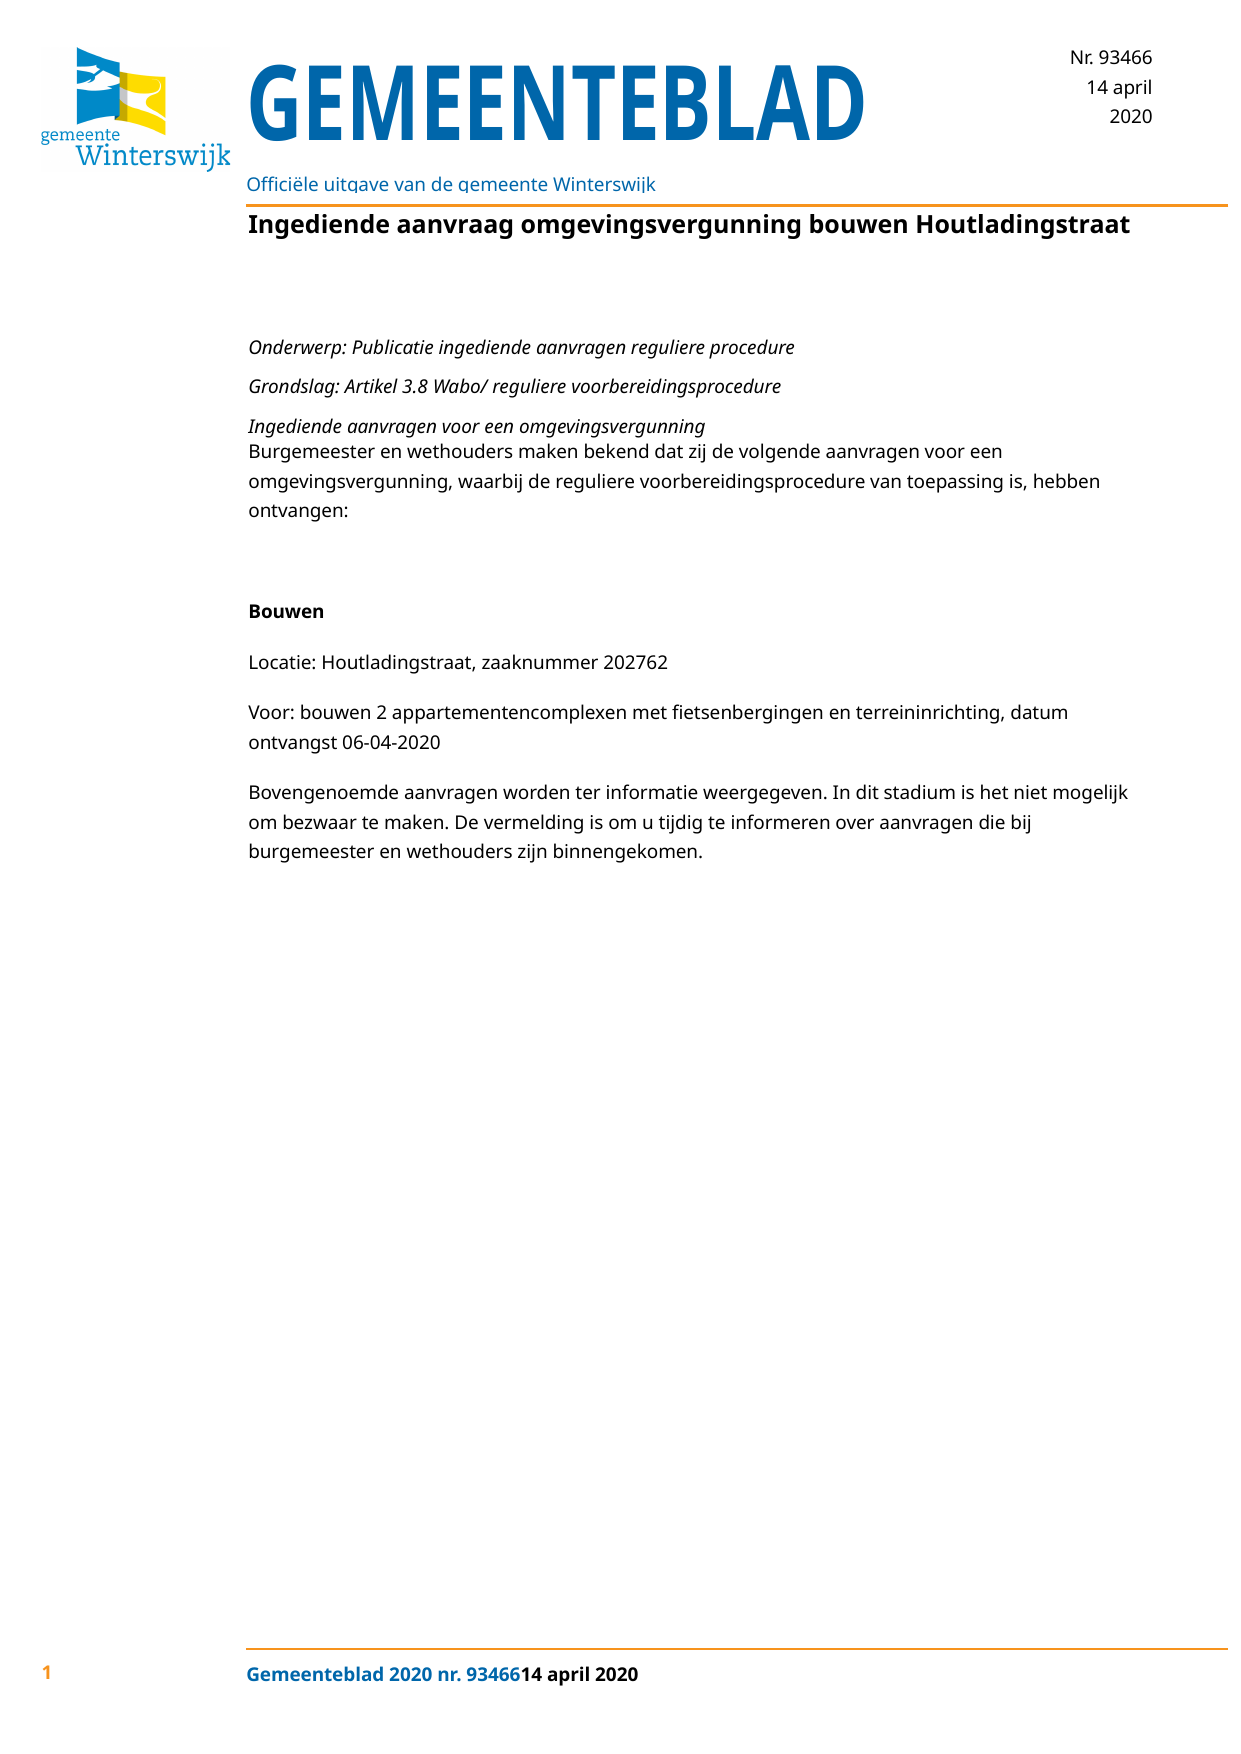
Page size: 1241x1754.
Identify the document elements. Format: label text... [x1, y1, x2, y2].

text Bovengenoemde aanvragen worden ter informatie weergegeven. In dit stadium is het niet mogelijk om bezwaar te maken. De vermelding is om u tijdig te informeren over aanvragen die bij burgemeester en wethouders zijn binnengekomen. [248, 779, 1152, 864]
text Voor: bouwen 2 appartementencomplexen met fietsenbergingen en terreininrichting, datum ontvangst 06-04-2020 [248, 699, 1152, 755]
text Bouwen [248, 598, 1152, 624]
text Ingediende aanvraag omgevingsvergunning bouwen Houtladingstraat [248, 207, 1152, 241]
text Ingediende aanvragen voor een omgevingsvergunning [248, 413, 1152, 438]
text Locatie: Houtladingstraat, zaaknummer 202762 [248, 649, 1152, 675]
picture [41, 47, 231, 172]
text Grondslag: Artikel 3.8 Wabo/ reguliere voorbereidingsprocedure [248, 373, 1152, 399]
text Burgemeester en wethouders maken bekend dat zij de volgende aanvragen voor een omgevingsvergunning, waarbij de reguliere voorbereidingsprocedure van toepassing is, hebben ontvangen: [248, 438, 1152, 523]
text Onderwerp: Publicatie ingediende aanvragen reguliere procedure [248, 334, 1152, 360]
picture [225, 153, 231, 162]
